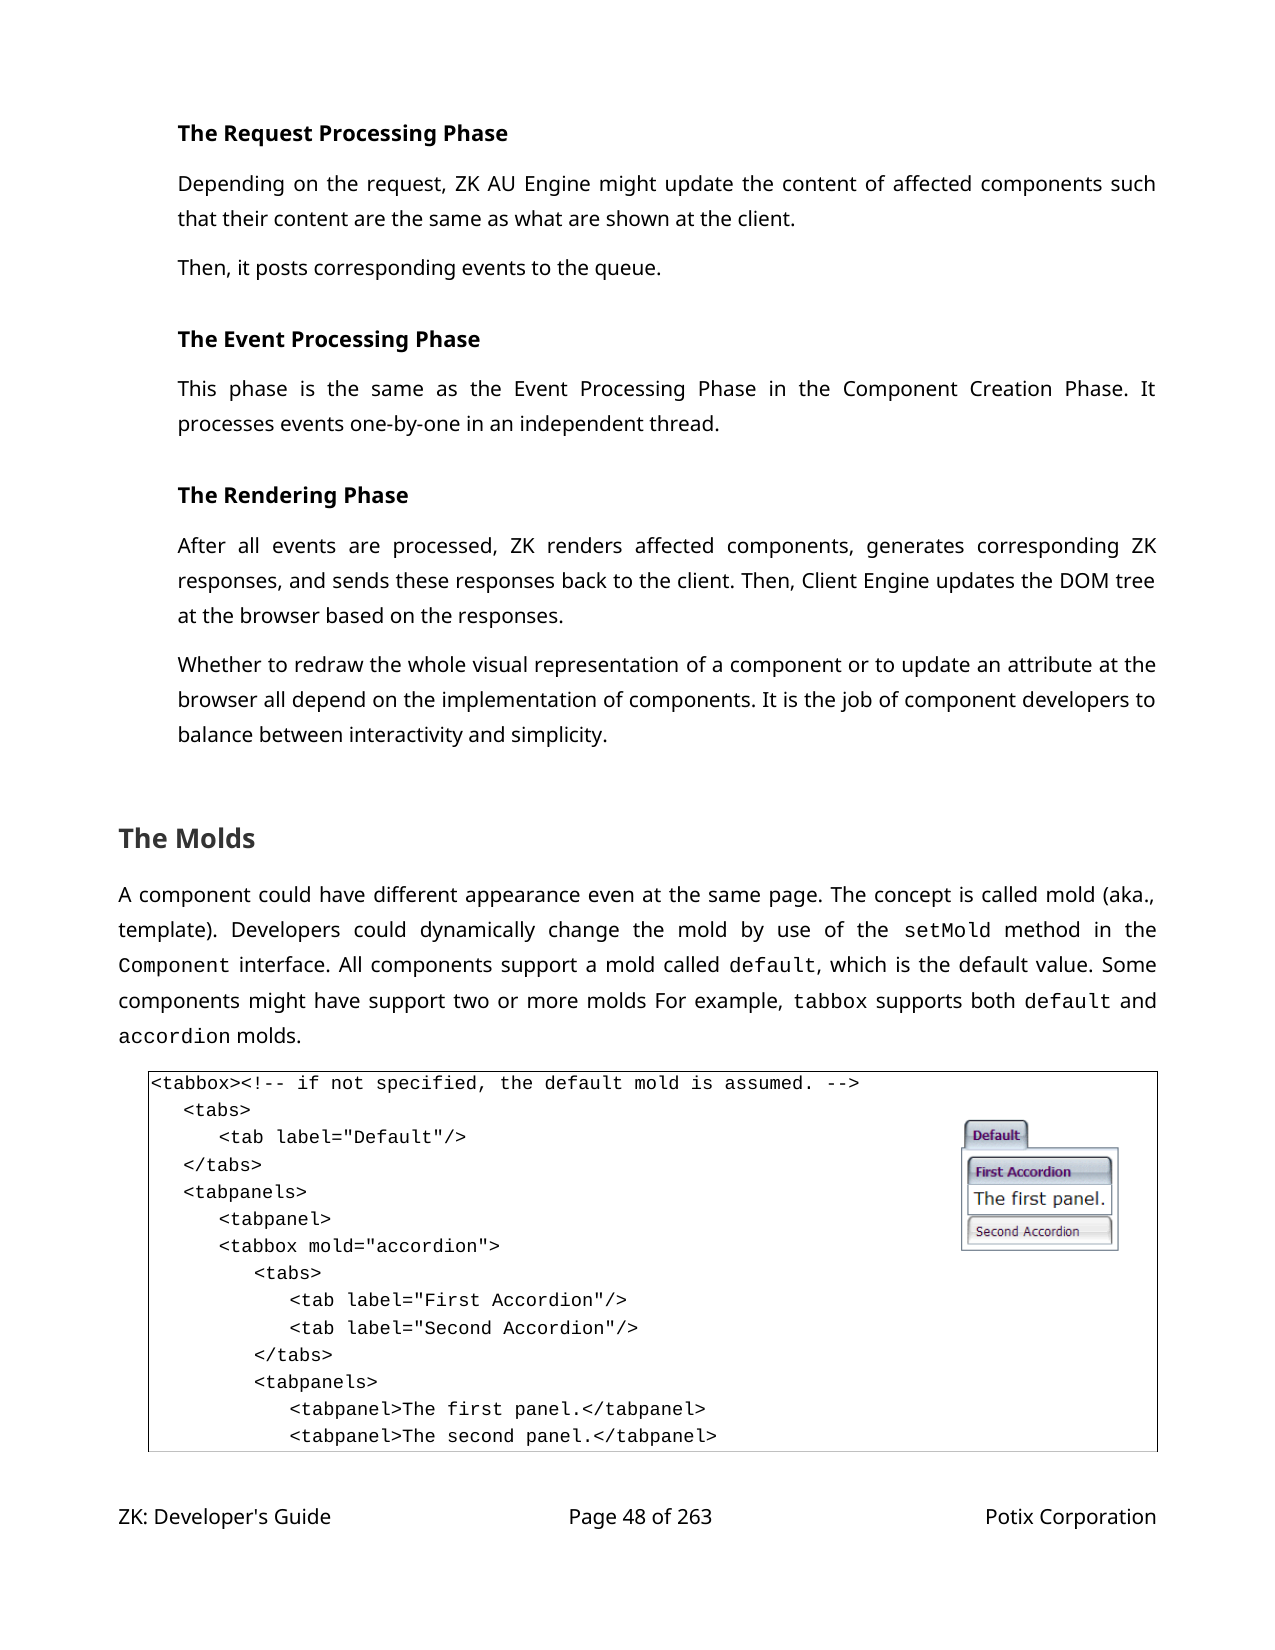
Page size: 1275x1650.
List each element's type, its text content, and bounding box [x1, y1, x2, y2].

text <tab label="Default"/> [149, 1125, 958, 1149]
subtitle The Rendering Phase [177, 480, 1157, 510]
text <tabbox mold="accordion"> [149, 1234, 1157, 1258]
text </tabs> [149, 1343, 1157, 1367]
text Depending on the request, ZK AU Engine might update the content of affected components such that their content are the same as what are shown at the client. [177, 169, 1157, 232]
text <tabpanel> [149, 1207, 958, 1231]
text This phase is the same as the Event Processing Phase in the Component Creation Phase. It processes events one-by-one in an independent thread. [177, 374, 1157, 438]
text <tabs> [149, 1261, 1157, 1285]
text [1127, 1207, 1157, 1231]
subtitle The Molds [118, 819, 1157, 856]
text <tabpanel>The second panel.</tabpanel> [149, 1424, 1157, 1451]
text [1127, 1152, 1157, 1177]
picture [958, 1116, 1127, 1255]
text A component could have different appearance even at the same page. The concept is called mold (aka., template). Developers could dynamically change the mold by use of the setMold method in the Component interface. All components support a mold called default, which is the default value. Some components might have support two or more molds For example, tabbox supports both default and accordion molds. [118, 880, 1157, 1050]
text [1127, 1179, 1157, 1204]
subtitle The Event Processing Phase [177, 323, 1157, 353]
text Whether to redraw the whole visual representation of a component or to update an attribute at the browser all depend on the implementation of components. It is the job of component developers to balance between interactivity and simplicity. [177, 650, 1157, 749]
text <tabs> [149, 1098, 1157, 1122]
text <tab label="Second Accordion"/> [149, 1316, 1157, 1340]
text <tabpanels> [149, 1179, 958, 1204]
text Then, it posts corresponding events to the queue. [177, 253, 1157, 281]
text [1127, 1125, 1157, 1149]
text </tabs> [149, 1152, 958, 1177]
text After all events are processed, ZK renders affected components, generates corresponding ZK responses, and sends these responses back to the client. Then, Client Engine updates the DOM tree at the browser based on the responses. [177, 531, 1157, 629]
text <tabbox><!-- if not specified, the default mold is assumed. --> [149, 1072, 1157, 1095]
text <tab label="First Accordion"/> [149, 1288, 1157, 1313]
subtitle The Request Processing Phase [177, 118, 1157, 148]
text <tabpanels> [149, 1370, 1157, 1394]
text <tabpanel>The first panel.</tabpanel> [149, 1397, 1157, 1421]
